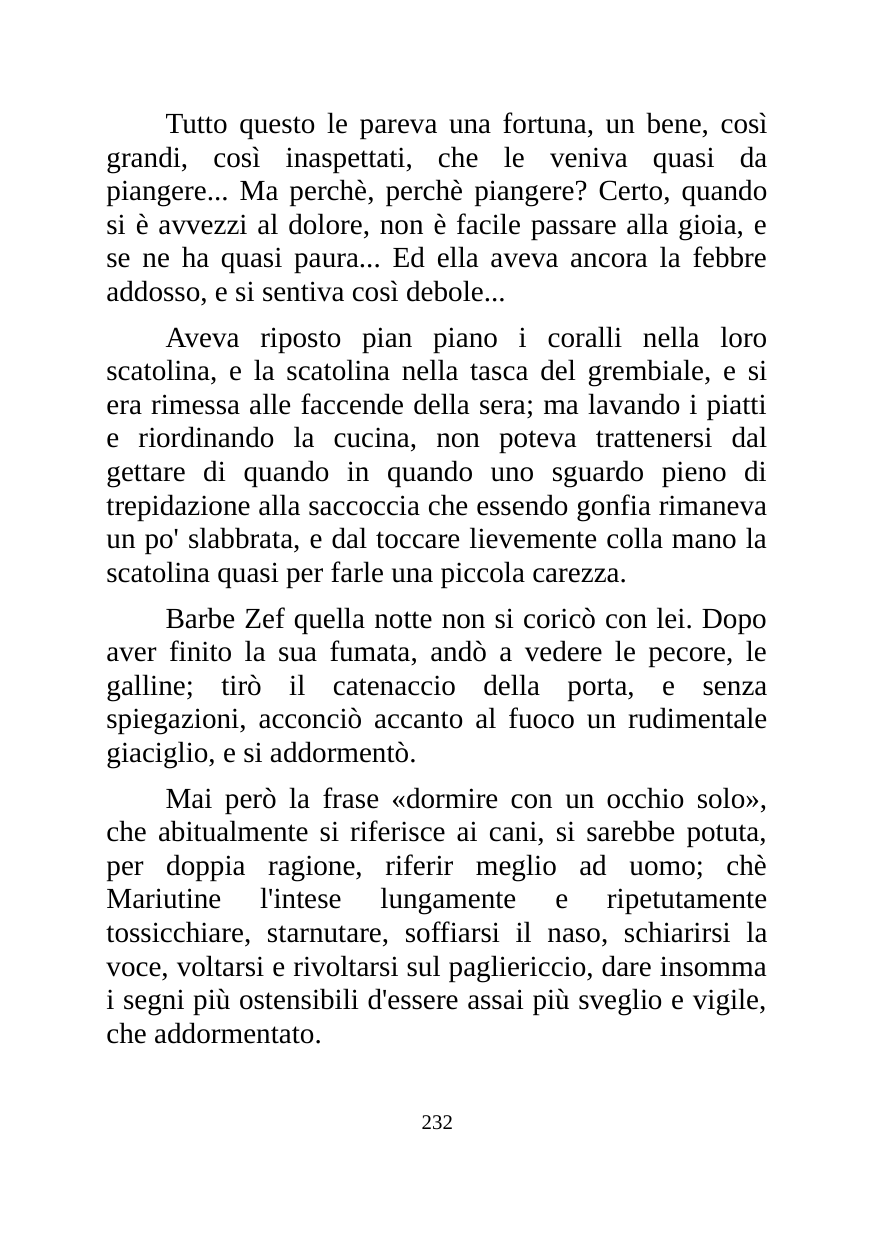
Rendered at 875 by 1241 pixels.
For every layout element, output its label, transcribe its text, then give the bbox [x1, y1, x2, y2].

text Aveva riposto pian piano i coralli nella loro scatolina, e la scatolina nella tasca del grembiale, e si era rimessa alle faccende della sera; ma lavando i piatti e riordinando la cucina, non poteva trattenersi dal gettare di quando in quando uno sguardo pieno di trepidazione alla saccoccia che essendo gonfia rimaneva un po' slabbrata, e dal toccare lievemente colla mano la scatolina quasi per farle una piccola carezza. [106, 320, 768, 588]
text Mai però la frase «dormire con un occhio solo», che abitualmente si riferisce ai cani, si sarebbe potuta, per doppia ragione, riferir meglio ad uomo; chè Mariutine l'intese lungamente e ripetutamente tossicchiare, starnutare, soffiarsi il naso, schiarirsi la voce, voltarsi e rivoltarsi sul pagliericcio, dare insomma i segni più ostensibili d'essere assai più sveglio e vigile, che addormentato. [106, 781, 768, 1049]
text Tutto questo le pareva una fortuna, un bene, così grandi, così inaspettati, che le veniva quasi da piangere... Ma perchè, perchè piangere? Certo, quando si è avvezzi al dolore, non è facile passare alla gioia, e se ne ha quasi paura... Ed ella aveva ancora la febbre addosso, e si sentiva così debole... [106, 106, 768, 307]
text Barbe Zef quella notte non si coricò con lei. Dopo aver finito la sua fumata, andò a vedere le pecore, le galline; tirò il catenaccio della porta, e senza spiegazioni, acconciò accanto al fuoco un rudimentale giaciglio, e si addormentò. [106, 601, 768, 768]
